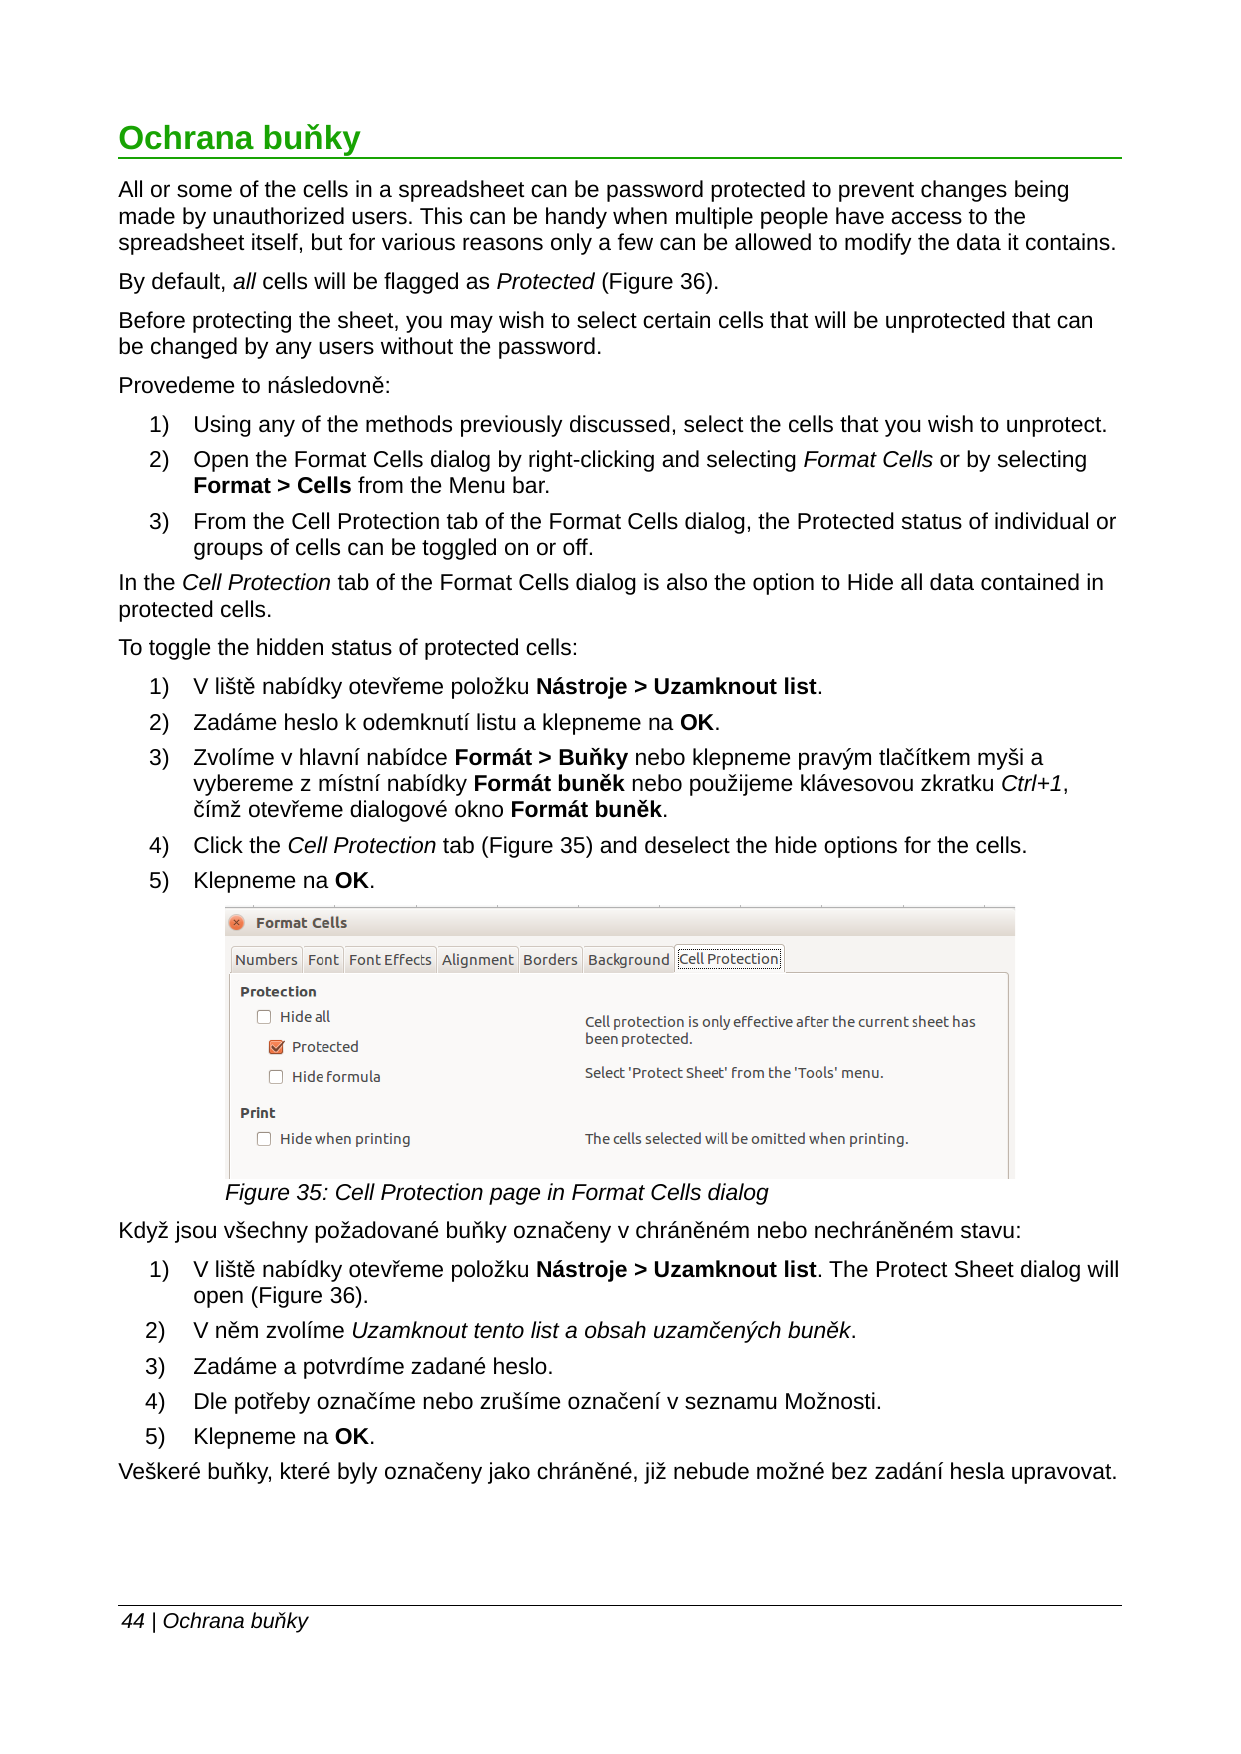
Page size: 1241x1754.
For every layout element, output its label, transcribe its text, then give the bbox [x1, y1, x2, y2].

list To toggle the hidden status of protected cells: [118, 634, 1122, 661]
text Veškeré buňky, které byly označeny jako chráněné, již nebude možné bez zadání hesla upravovat. [118, 1458, 1122, 1485]
list Open the Format Cells dialog by right-clicking and selecting Format Cells or by selecting Format > Cells from the Menu bar. [169, 446, 1122, 499]
list Zadáme heslo k odemknutí listu a klepneme na OK. [169, 708, 1122, 735]
picture [225, 905, 1016, 1179]
list Provedeme to následovně: [118, 372, 1122, 398]
subtitle Ochrana buňky [118, 118, 1122, 157]
list All or some of the cells in a spreadsheet can be password protected to prevent changes being made by unauthorized users. This can be handy when multiple people have access to the spreadsheet itself, but for various reasons only a few can be allowed to modify the data it contains. [118, 176, 1122, 255]
list Using any of the methods previously discussed, select the cells that you wish to unprotect. [169, 411, 1122, 437]
list By default, all cells will be flagged as Protected (Figure 36). [118, 268, 1122, 294]
text Figure 35: Cell Protection page in Format Cells dialog [225, 1179, 1015, 1205]
list Zvolíme v hlavní nabídce Formát > Buňky nebo klepneme pravým tlačítkem myši a vybereme z místní nabídky Formát buněk nebo použijeme klávesovou zkratku Ctrl+1, čímž otevřeme dialogové okno Formát buněk. [169, 744, 1122, 823]
list V něm zvolíme Uzamknout tento list a obsah uzamčených buněk. [165, 1317, 1122, 1344]
list V liště nabídky otevřeme položku Nástroje > Uzamknout list. [169, 673, 1122, 699]
list Click the Cell Protection tab (Figure 35) and deselect the hide options for the cells. [169, 832, 1122, 858]
list Když jsou všechny požadované buňky označeny v chráněném nebo nechráněném stavu: [118, 1217, 1122, 1243]
list Dle potřeby označíme nebo zrušíme označení v seznamu Možnosti. [165, 1388, 1122, 1414]
list Klepneme na OK. [169, 867, 1122, 893]
list Zadáme a potvrdíme zadané heslo. [165, 1353, 1122, 1379]
list From the Cell Protection tab of the Format Cells dialog, the Protected status of individual or groups of cells can be toggled on or off. [169, 508, 1122, 560]
list V liště nabídky otevřeme položku Nástroje > Uzamknout list. The Protect Sheet dialog will open (Figure 36). [169, 1256, 1122, 1309]
list Klepneme na OK. [165, 1423, 1122, 1449]
text In the Cell Protection tab of the Format Cells dialog is also the option to Hide all data contained in protected cells. [118, 569, 1122, 622]
list Before protecting the sheet, you may wish to select certain cells that will be unprotected that can be changed by any users without the password. [118, 307, 1122, 359]
